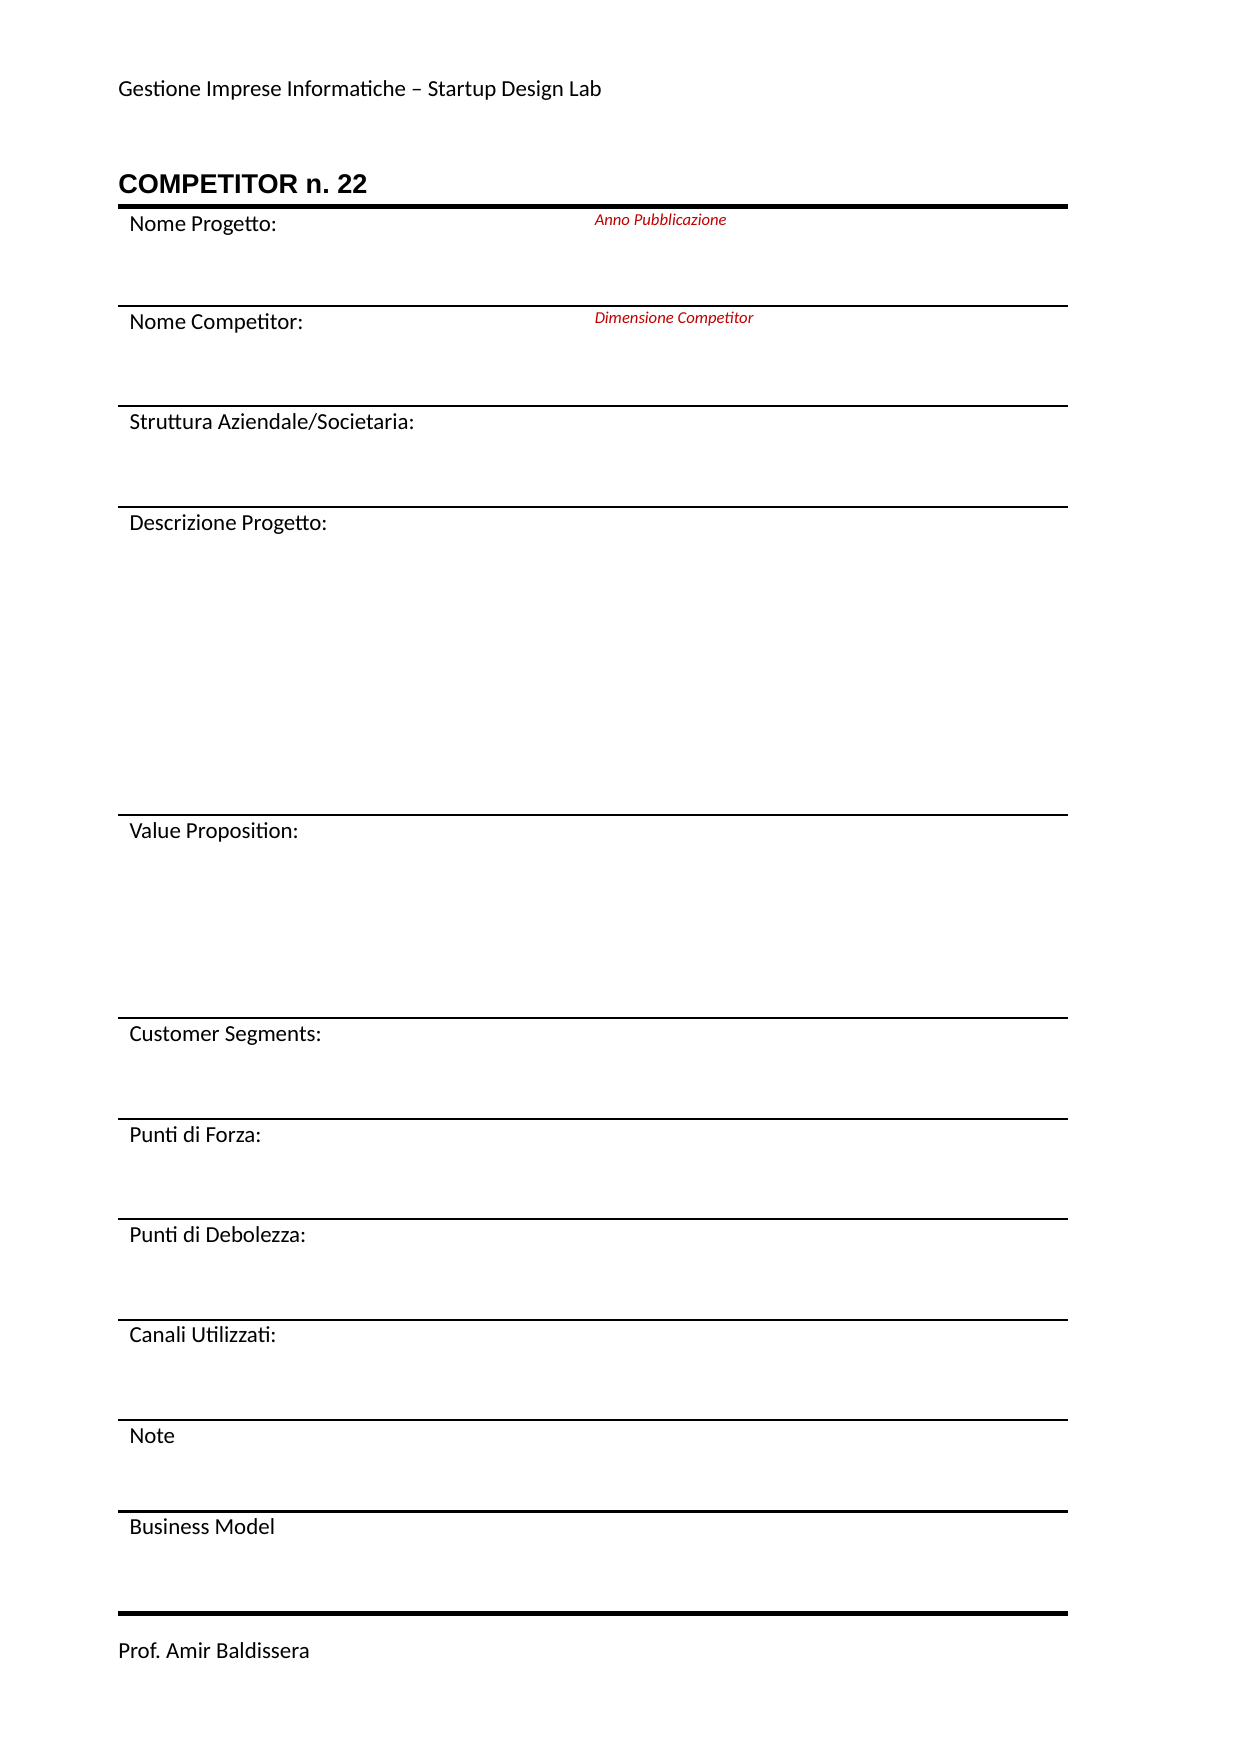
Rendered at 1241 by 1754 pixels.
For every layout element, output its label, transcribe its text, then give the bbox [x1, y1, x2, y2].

table_cell Dimensione Competitor [583, 307, 1068, 405]
table_cell Punti di Debolezza: [118, 1220, 1068, 1318]
table_cell Value Proposition: [118, 816, 1068, 1017]
table_header Nome Progetto: [118, 209, 583, 305]
table_cell Note [118, 1421, 1068, 1510]
subtitle COMPETITOR n. 22 [118, 168, 1122, 200]
table_cell Canali Utilizzati: [118, 1321, 1068, 1419]
table_cell Customer Segments: [118, 1019, 1068, 1118]
table_cell Nome Competitor: [118, 307, 583, 405]
table_cell Descrizione Progetto: [118, 508, 1068, 814]
table_header Anno Pubblicazione [583, 209, 1068, 305]
table_cell Business Model [118, 1513, 1068, 1611]
table_cell Punti di Forza: [118, 1120, 1068, 1218]
table_cell Struttura Aziendale/Societaria: [118, 407, 1068, 506]
